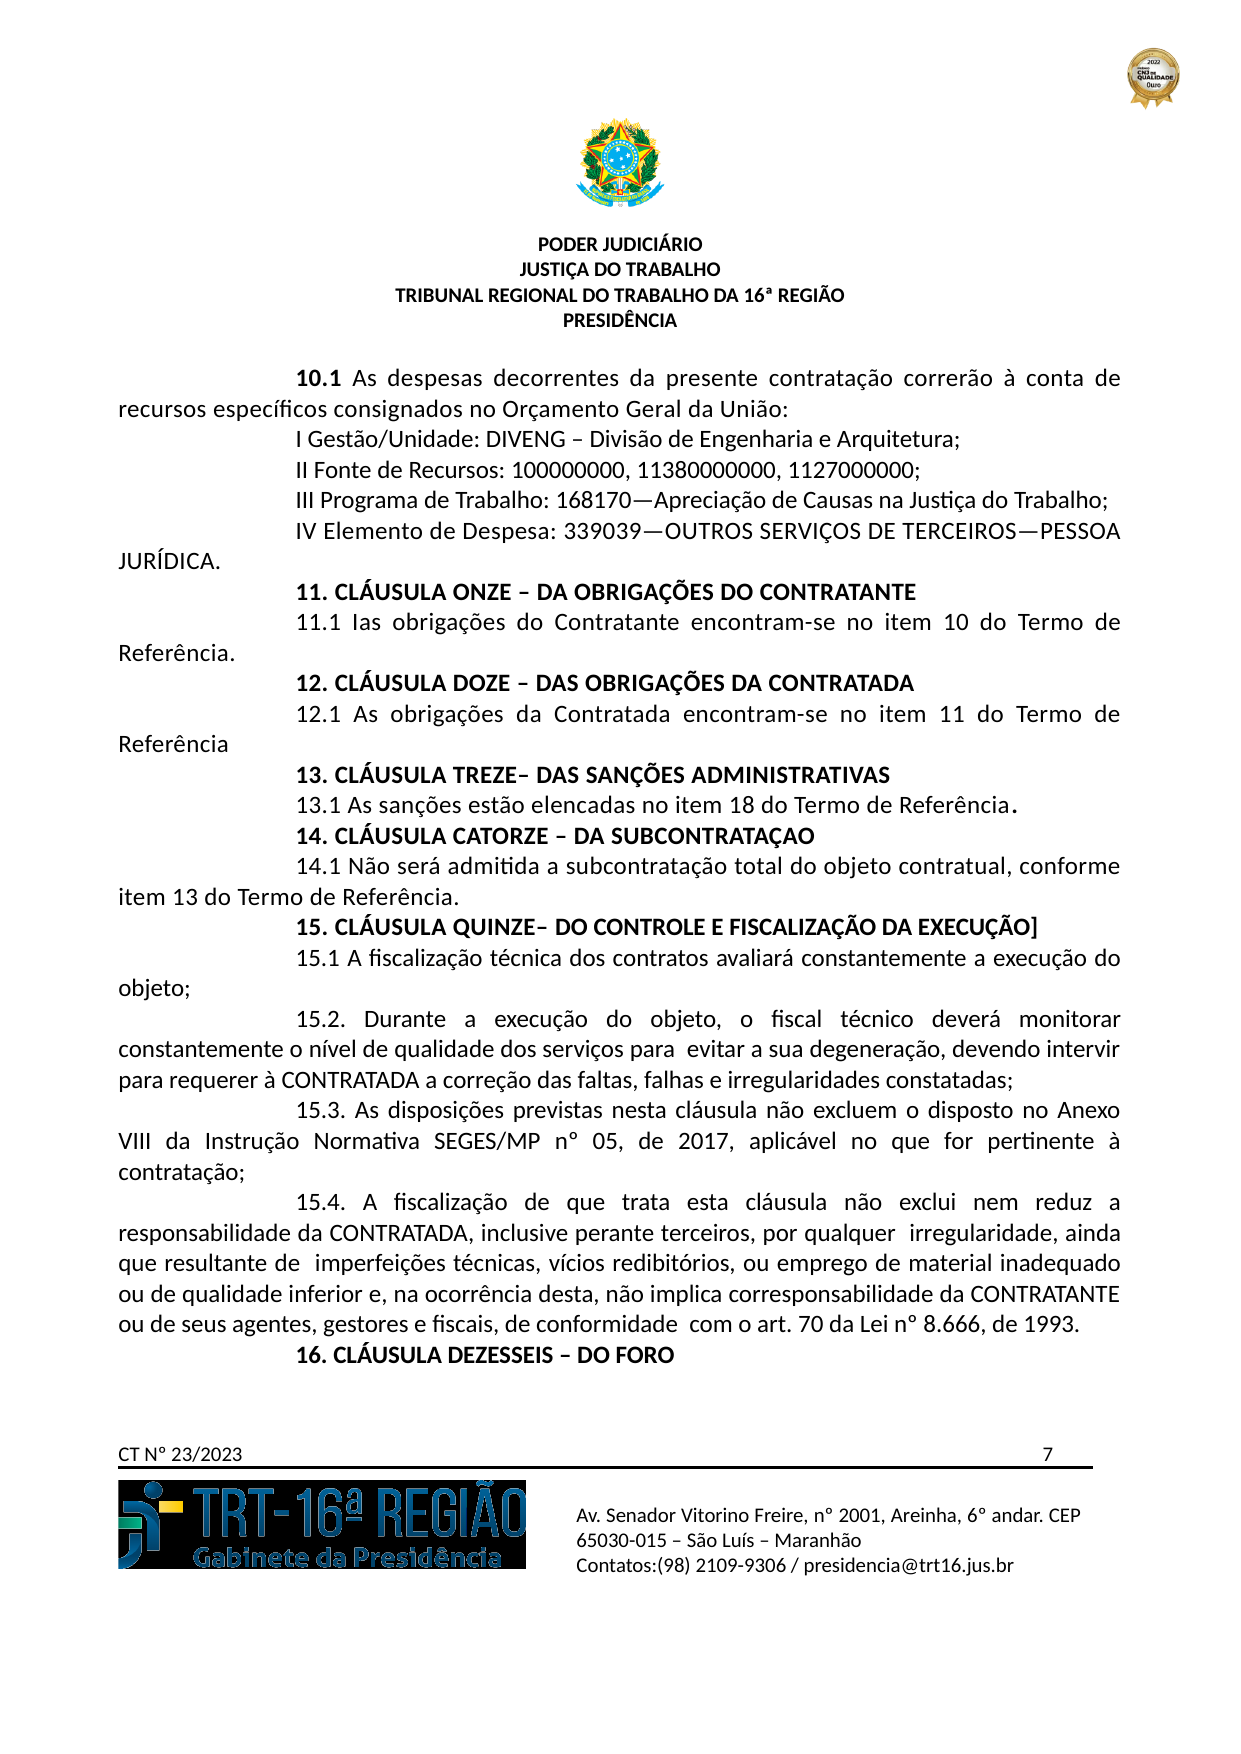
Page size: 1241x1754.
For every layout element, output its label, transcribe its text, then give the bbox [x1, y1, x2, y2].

text 12.1 As obrigações da Contratada encontram-se no item 11 do Termo de Referência [118, 698, 1122, 759]
picture [638, 190, 651, 195]
picture [575, 118, 665, 207]
text 15.4. A fiscalização de que trata esta cláusula não exclui nem reduz a responsabilidade da CONTRATADA, inclusive perante terceiros, por qualquer irregularidade, ainda que resultante de imperfeições técnicas, vícios redibitórios, ou emprego de material inadequado ou de qualidade inferior e, na ocorrência desta, não implica corresponsabilidade da CONTRATANTE ou de seus agentes, gestores e fiscais, de conformidade com o art. 70 da Lei nº 8.666, de 1993. [118, 1186, 1122, 1339]
text 12. CLÁUSULA DOZE – DAS OBRIGAÇÕES DA CONTRATADA [118, 667, 1122, 698]
text III Programa de Trabalho: 168170—Apreciação de Causas na Justiça do Trabalho; [118, 484, 1122, 515]
text 10.1 As despesas decorrentes da presente contratação correrão à conta de recursos específicos consignados no Orçamento Geral da União: [118, 362, 1122, 423]
text 13.1 As sanções estão elencadas no item 18 do Termo de Referência. [118, 789, 1122, 820]
text 14.1 Não será admitida a subcontratação total do objeto contratual, conforme item 13 do Termo de Referência. [118, 851, 1122, 912]
text 13. CLÁUSULA TREZE– DAS SANÇÕES ADMINISTRATIVAS [118, 759, 1122, 789]
text 15.2. Durante a execução do objeto, o fiscal técnico deverá monitorar constantemente o nível de qualidade dos serviços para evitar a sua degeneração, devendo intervir para requerer à CONTRATADA a correção das faltas, falhas e irregularidades constatadas; [118, 1003, 1122, 1095]
text 16. CLÁUSULA DEZESSEIS – DO FORO [118, 1339, 1122, 1369]
text I Gestão/Unidade: DIVENG – Divisão de Engenharia e Arquitetura; [118, 423, 1122, 454]
text 15.3. As disposições previstas nesta cláusula não excluem o disposto no Anexo VIII da Instrução Normativa SEGES/MP nº 05, de 2017, aplicável no que for pertinente à contratação; [118, 1095, 1122, 1186]
text 11. CLÁUSULA ONZE – DA OBRIGAÇÕES DO CONTRATANTE [118, 576, 1122, 606]
text 15.1 A fiscalização técnica dos contratos avaliará constantemente a execução do objeto; [118, 942, 1122, 1003]
picture [1112, 36, 1191, 117]
text IV Elemento de Despesa: 339039—OUTROS SERVIÇOS DE TERCEIROS—PESSOA JURÍDICA. [118, 515, 1122, 576]
text 14. CLÁUSULA CATORZE – DA SUBCONTRATAÇAO [118, 820, 1122, 851]
text II Fonte de Recursos: 100000000, 11380000000, 1127000000; [118, 454, 1122, 484]
text 15. CLÁUSULA QUINZE– DO CONTROLE E FISCALIZAÇÃO DA EXECUÇÃO] [118, 912, 1122, 942]
text 11.1 Ias obrigações do Contratante encontram-se no item 10 do Termo de Referência. [118, 606, 1122, 667]
